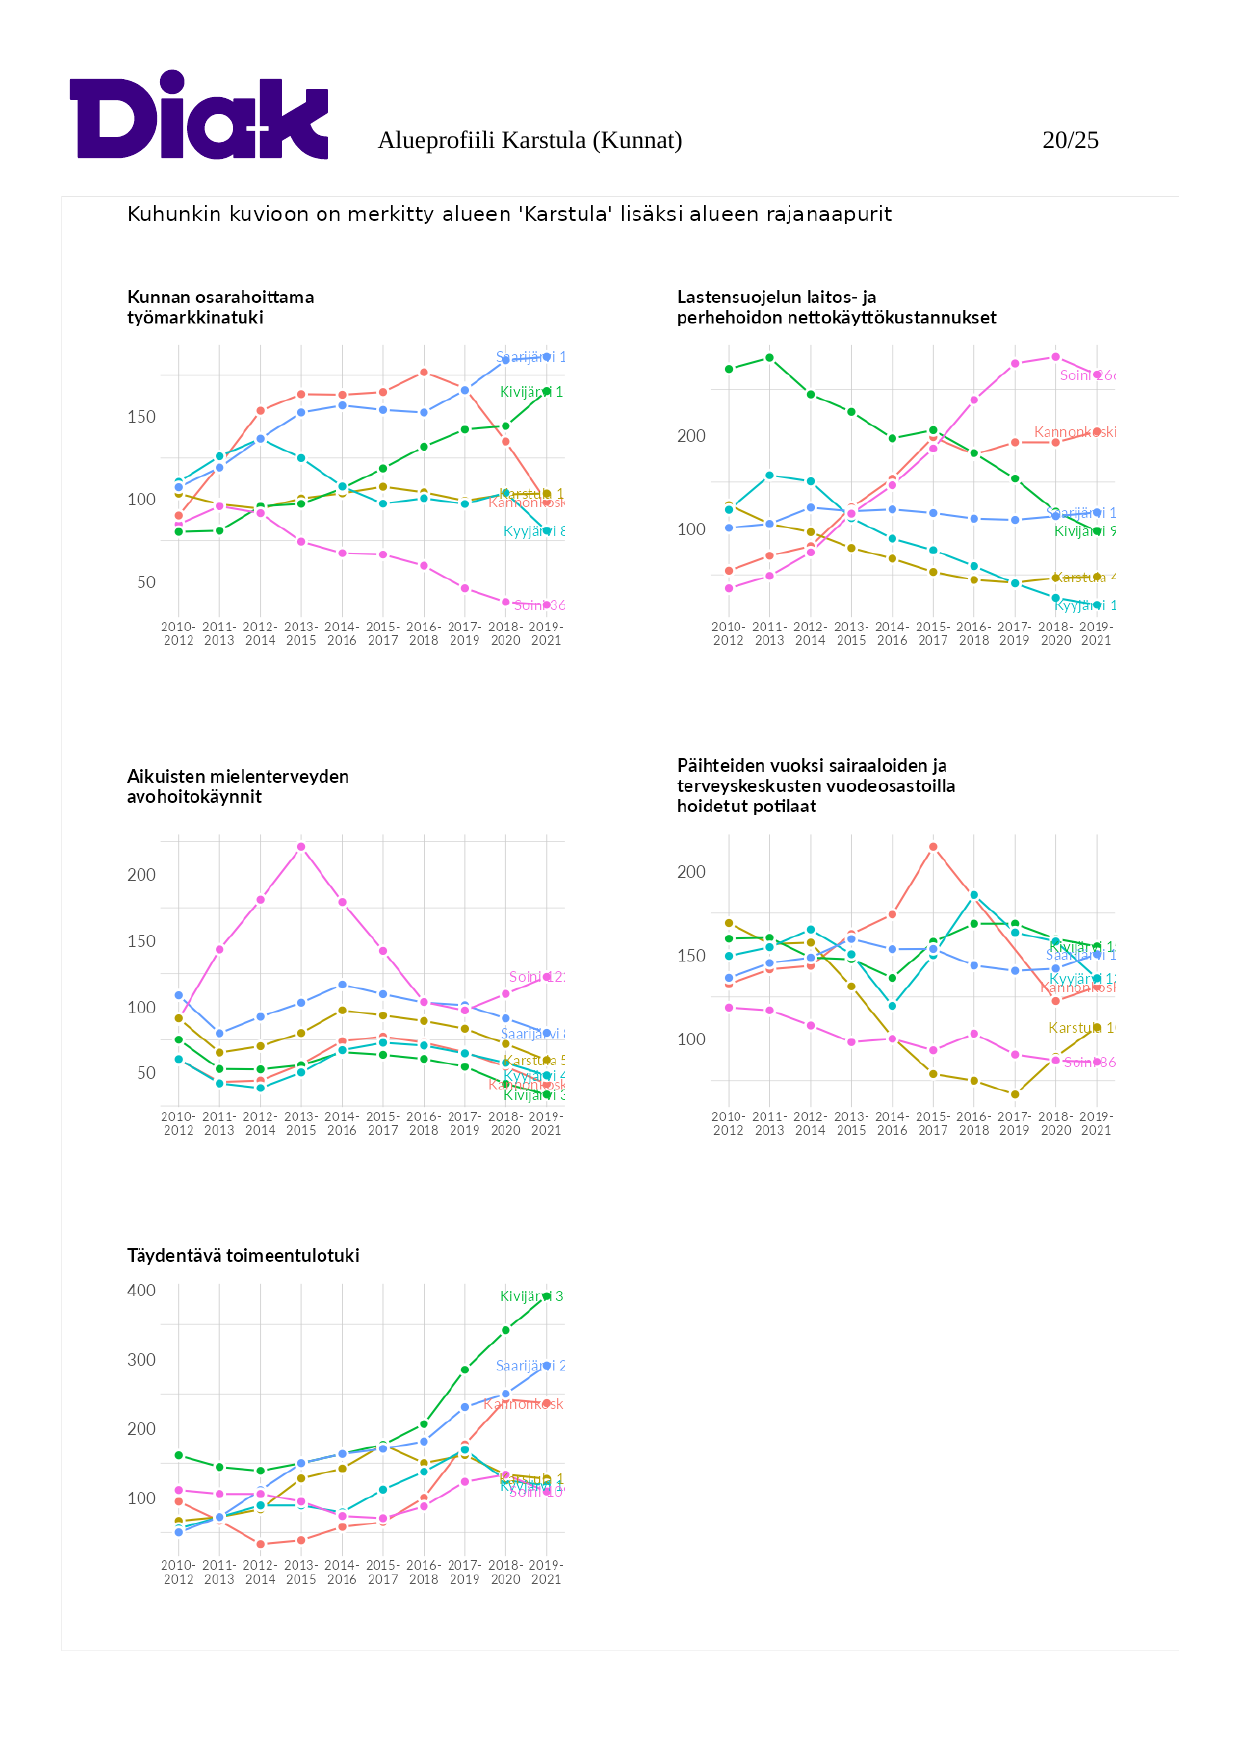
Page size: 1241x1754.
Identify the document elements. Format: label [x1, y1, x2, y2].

picture [61, 196, 1179, 1651]
